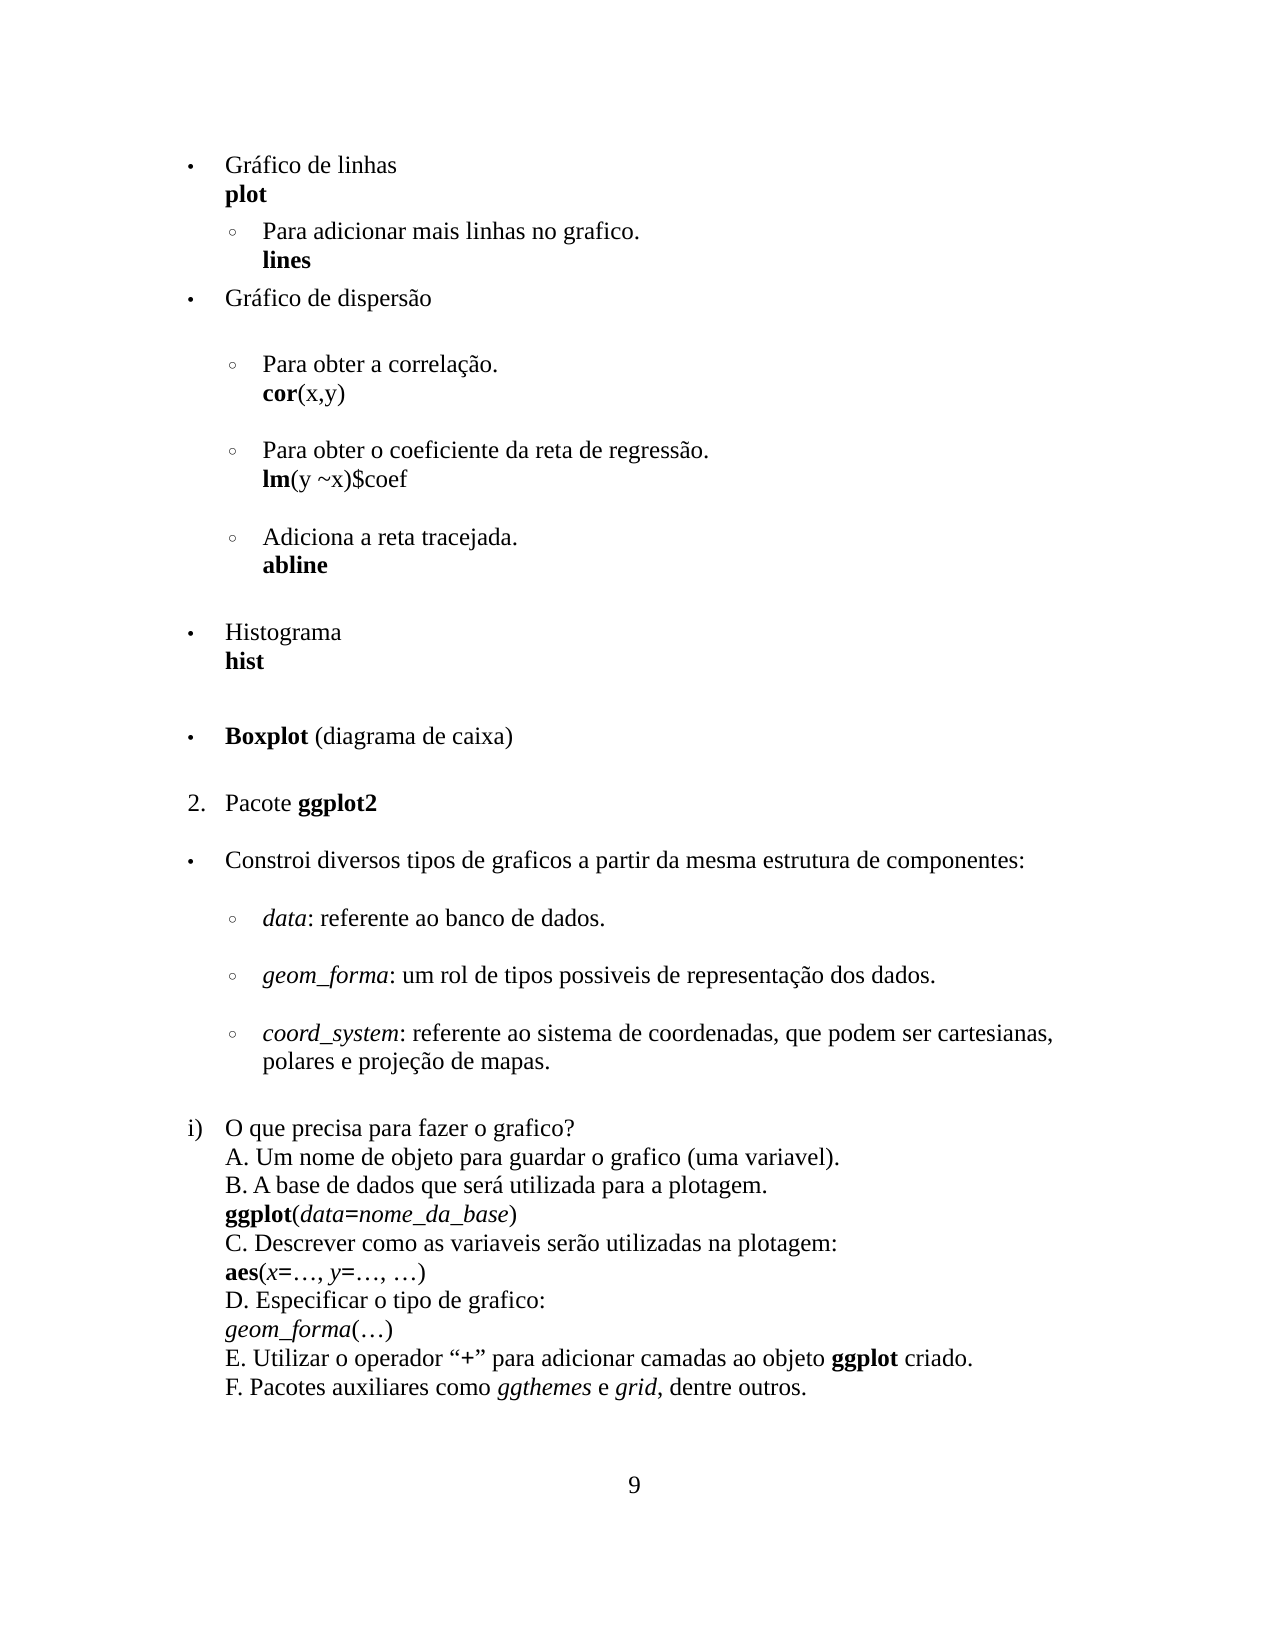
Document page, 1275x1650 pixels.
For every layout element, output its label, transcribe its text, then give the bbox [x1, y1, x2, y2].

list data: referente ao banco de dados. [225, 903, 1125, 960]
list Histograma hist [187, 617, 1125, 703]
list Boxplot (diagrama de caixa) [187, 721, 1125, 779]
list Gráfico de dispersão [187, 283, 1125, 340]
list O que precisa para fazer o grafico? A. Um nome de objeto para guardar o grafico (uma variavel). B. A base de dados que será utilizada para a plotagem. ggplot(data=nome_da_base) C. Descrever como as variaveis serão utilizadas na plotagem: aes(x=…, y=…, …) D. Especificar o tipo de grafico: geom_forma(…) E. Utilizar o operador “+” para adicionar camadas ao objeto ggplot criado. F. Pacotes auxiliares como ggthemes e grid, dentre outros. [187, 1113, 1125, 1429]
list Para obter a correlação. cor(x,y) [225, 349, 1125, 436]
list coord_system: referente ao sistema de coordenadas, que podem ser cartesianas, polares e projeção de mapas. [225, 1018, 1125, 1104]
list Para obter o coeficiente da reta de regressão. lm(y ~x)$coef [225, 436, 1125, 522]
list Adiciona a reta tracejada. abline [225, 522, 1125, 608]
list Pacote ggplot2 [187, 788, 1125, 845]
list Para adicionar mais linhas no grafico. lines [225, 216, 1125, 274]
list Gráfico de linhas plot [187, 150, 1125, 207]
list geom_forma: um rol de tipos possiveis de representação dos dados. [225, 960, 1125, 1018]
list Constroi diversos tipos de graficos a partir da mesma estrutura de componentes: [187, 845, 1125, 903]
